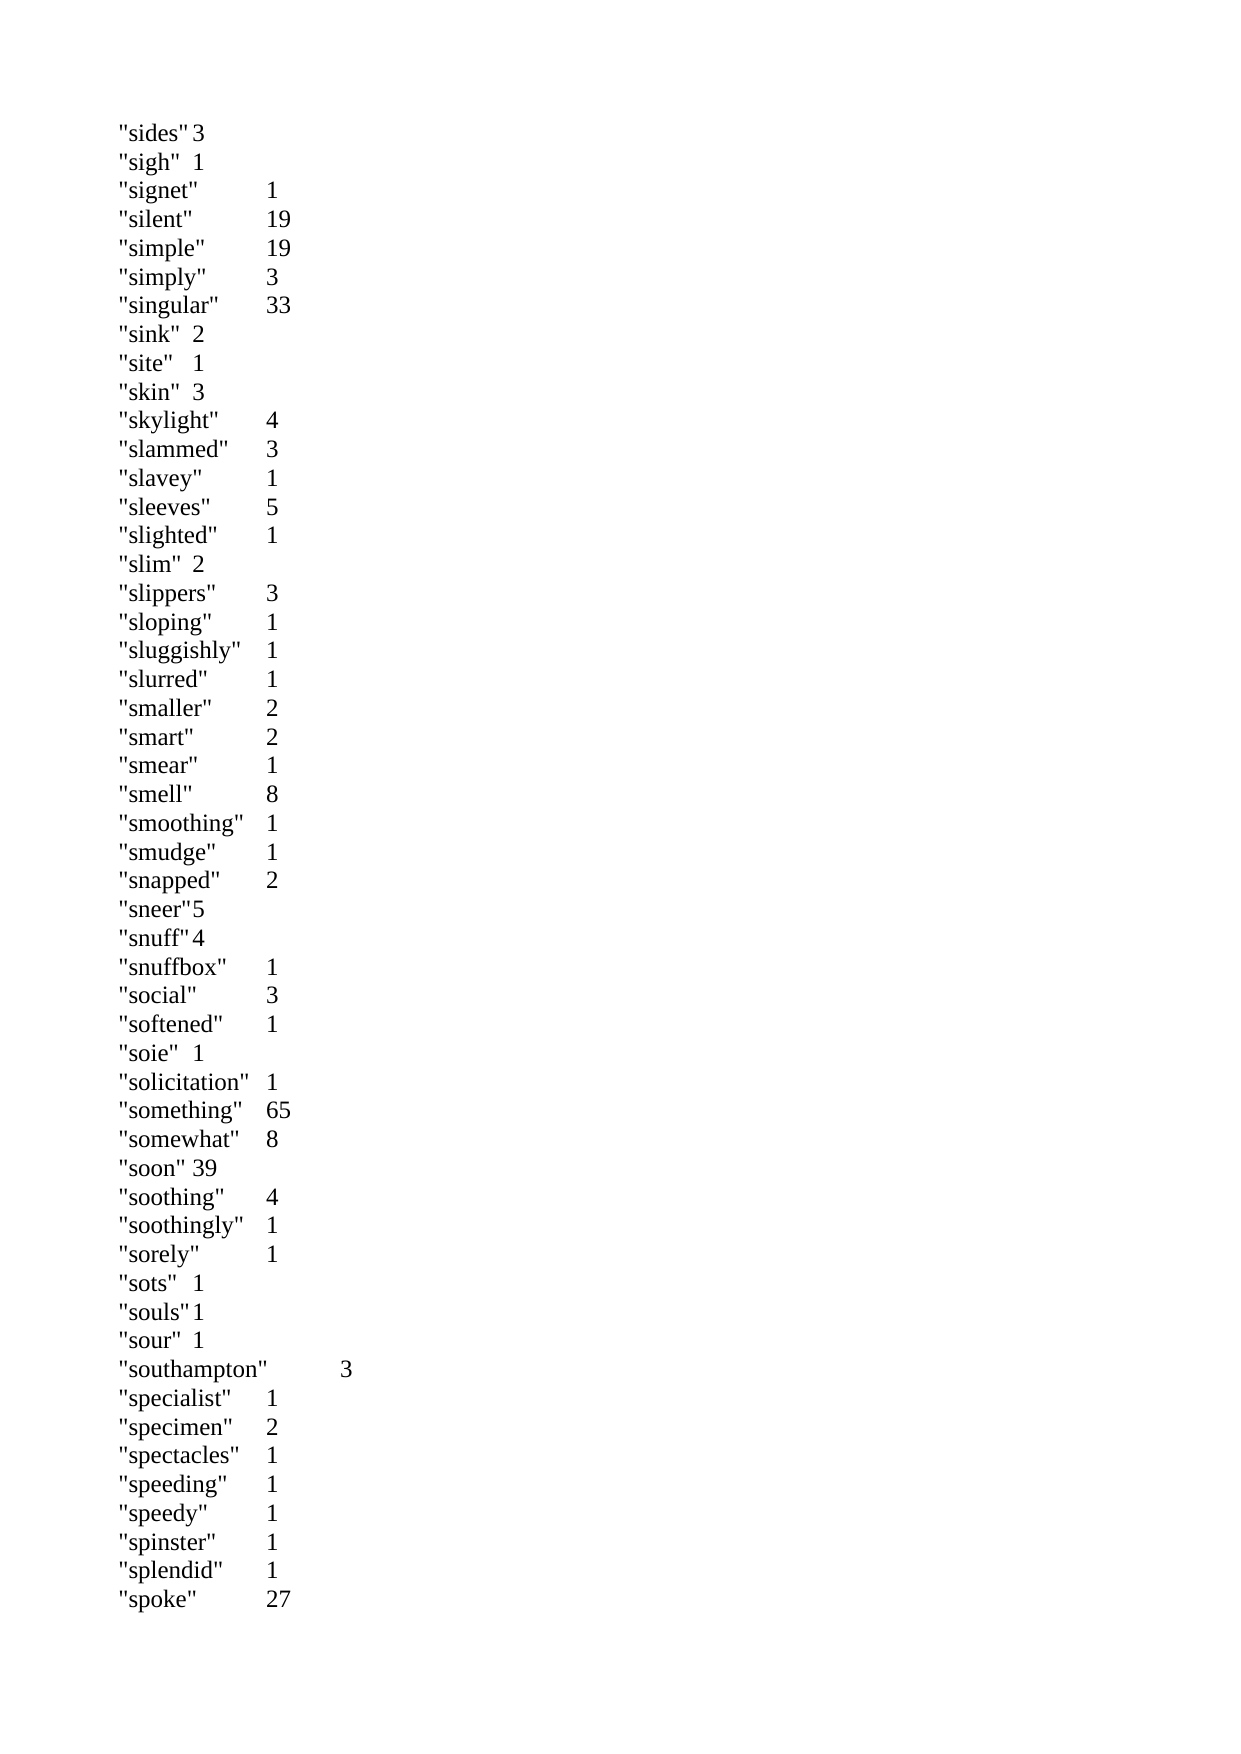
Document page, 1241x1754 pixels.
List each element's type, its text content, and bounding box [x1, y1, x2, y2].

text "speeding" 1 [118, 1469, 1122, 1498]
text "speedy" 1 [118, 1498, 1122, 1527]
text "snapped" 2 [118, 866, 1122, 894]
text "sour" 1 [118, 1326, 1122, 1354]
text "specimen" 2 [118, 1412, 1122, 1441]
text "spectacles" 1 [118, 1441, 1122, 1469]
text "soothing" 4 [118, 1182, 1122, 1211]
text "simply" 3 [118, 262, 1122, 291]
text "specialist" 1 [118, 1383, 1122, 1412]
text "silent" 19 [118, 204, 1122, 233]
text "slim" 2 [118, 549, 1122, 578]
text "souls" 1 [118, 1297, 1122, 1326]
text "smoothing" 1 [118, 808, 1122, 837]
text "sloping" 1 [118, 607, 1122, 636]
text "site" 1 [118, 348, 1122, 377]
text "sink" 2 [118, 319, 1122, 348]
text "slippers" 3 [118, 578, 1122, 607]
text "slighted" 1 [118, 521, 1122, 549]
text "singular" 33 [118, 291, 1122, 319]
text "sides" 3 [118, 118, 1122, 147]
text "softened" 1 [118, 1009, 1122, 1038]
text "slurred" 1 [118, 664, 1122, 693]
text "social" 3 [118, 981, 1122, 1009]
text "simple" 19 [118, 233, 1122, 262]
text "smell" 8 [118, 779, 1122, 808]
text "southampton" 3 [118, 1354, 1122, 1383]
text "smudge" 1 [118, 837, 1122, 866]
text "soothingly" 1 [118, 1211, 1122, 1239]
text "signet" 1 [118, 176, 1122, 204]
text "smaller" 2 [118, 693, 1122, 722]
text "solicitation" 1 [118, 1067, 1122, 1096]
text "slavey" 1 [118, 463, 1122, 492]
text "slammed" 3 [118, 434, 1122, 463]
text "sneer" 5 [118, 894, 1122, 923]
text "smear" 1 [118, 751, 1122, 779]
text "sluggishly" 1 [118, 636, 1122, 664]
text "skin" 3 [118, 377, 1122, 406]
text "spinster" 1 [118, 1527, 1122, 1556]
text "soie" 1 [118, 1038, 1122, 1067]
text "sorely" 1 [118, 1239, 1122, 1268]
text "sigh" 1 [118, 147, 1122, 176]
text "splendid" 1 [118, 1556, 1122, 1584]
text "spoke" 27 [118, 1584, 1122, 1613]
text "sleeves" 5 [118, 492, 1122, 521]
text "soon" 39 [118, 1153, 1122, 1182]
text "something" 65 [118, 1096, 1122, 1124]
text "somewhat" 8 [118, 1124, 1122, 1153]
text "snuff" 4 [118, 923, 1122, 952]
text "snuffbox" 1 [118, 952, 1122, 981]
text "skylight" 4 [118, 406, 1122, 434]
text "sots" 1 [118, 1268, 1122, 1297]
text "smart" 2 [118, 722, 1122, 751]
